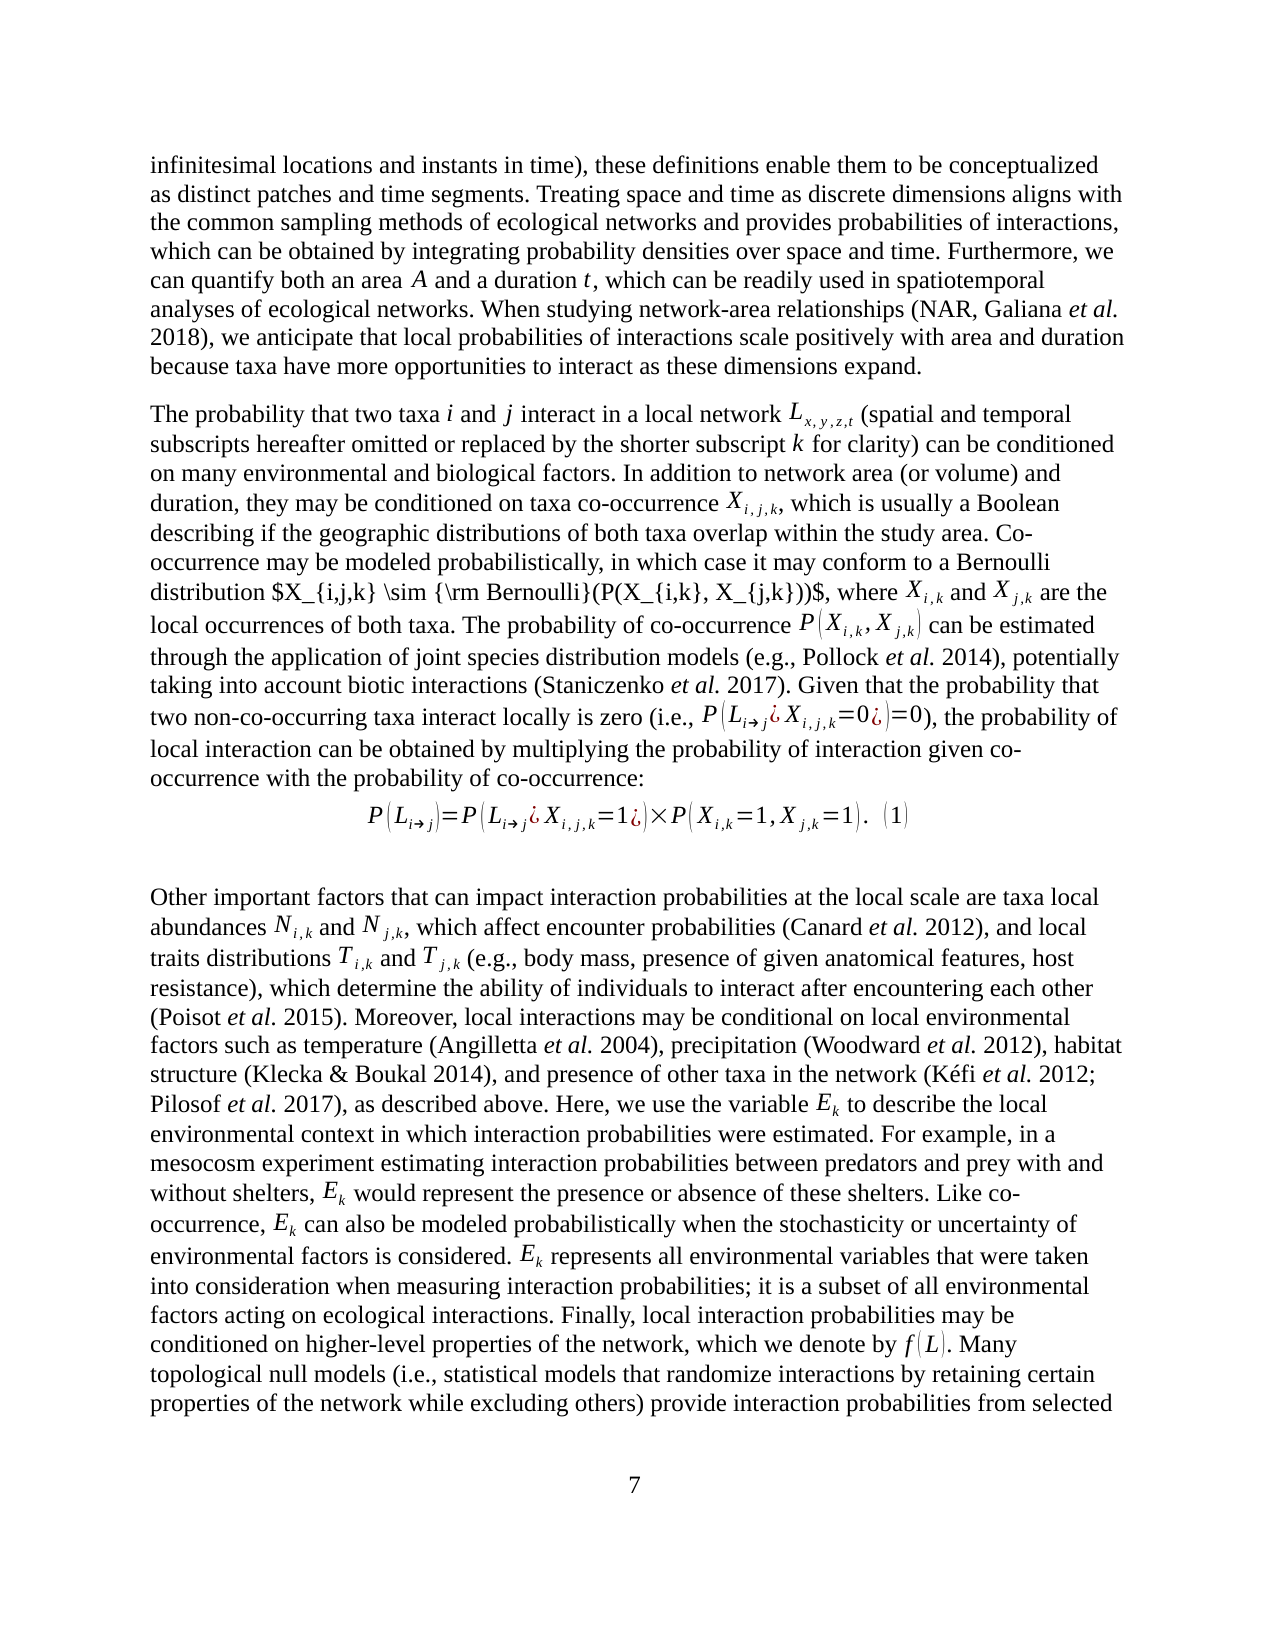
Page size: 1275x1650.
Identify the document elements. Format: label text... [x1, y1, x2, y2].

text The probability that two taxa and interact in a local network (spatial and temporal subscripts hereafter omitted or replaced by the shorter subscript for clarity) can be conditioned on many environmental and biological factors. In addition to network area (or volume) and duration, they may be conditioned on taxa co-occurrence , which is usually a Boolean describing if the geographic distributions of both taxa overlap within the study area. Co-occurrence may be modeled probabilistically, in which case it may conform to a Bernoulli distribution $X_{i,j,k} \sim {\rm Bernoulli}(P(X_{i,k}, X_{j,k}))$, where and are the local occurrences of both taxa. The probability of co-occurrence can be estimated through the application of joint species distribution models (e.g., Pollock et al. 2014), potentially taking into account biotic interactions (Staniczenko et al. 2017). Given that the probability that two non-co-occurring taxa interact locally is zero (i.e., ), the probability of local interaction can be obtained by multiplying the probability of interaction given co-occurrence with the probability of co-occurrence: [150, 398, 1125, 791]
text infinitesimal locations and instants in time), these definitions enable them to be conceptualized as distinct patches and time segments. Treating space and time as discrete dimensions aligns with the common sampling methods of ecological networks and provides probabilities of interactions, which can be obtained by integrating probability densities over space and time. Furthermore, we can quantify both an area and a duration , which can be readily used in spatiotemporal analyses of ecological networks. When studying network-area relationships (NAR, Galiana et al. 2018), we anticipate that local probabilities of interactions scale positively with area and duration because taxa have more opportunities to interact as these dimensions expand. [150, 150, 1125, 380]
text Other important factors that can impact interaction probabilities at the local scale are taxa local abundances and , which affect encounter probabilities (Canard et al. 2012), and local traits distributions and (e.g., body mass, presence of given anatomical features, host resistance), which determine the ability of individuals to interact after encountering each other (Poisot et al. 2015). Moreover, local interactions may be conditional on local environmental factors such as temperature (Angilletta et al. 2004), precipitation (Woodward et al. 2012), habitat structure (Klecka & Boukal 2014), and presence of other taxa in the network (Kéfi et al. 2012; Pilosof et al. 2017), as described above. Here, we use the variable to describe the local environmental context in which interaction probabilities were estimated. For example, in a mesocosm experiment estimating interaction probabilities between predators and prey with and without shelters, would represent the presence or absence of these shelters. Like co-occurrence, can also be modeled probabilistically when the stochasticity or uncertainty of environmental factors is considered. represents all environmental variables that were taken into consideration when measuring interaction probabilities; it is a subset of all environmental factors acting on ecological interactions. Finally, local interaction probabilities may be conditioned on higher-level properties of the network, which we denote by . Many topological null models (i.e., statistical models that randomize interactions by retaining certain properties of the network while excluding others) provide interaction probabilities from selected [150, 882, 1125, 1417]
